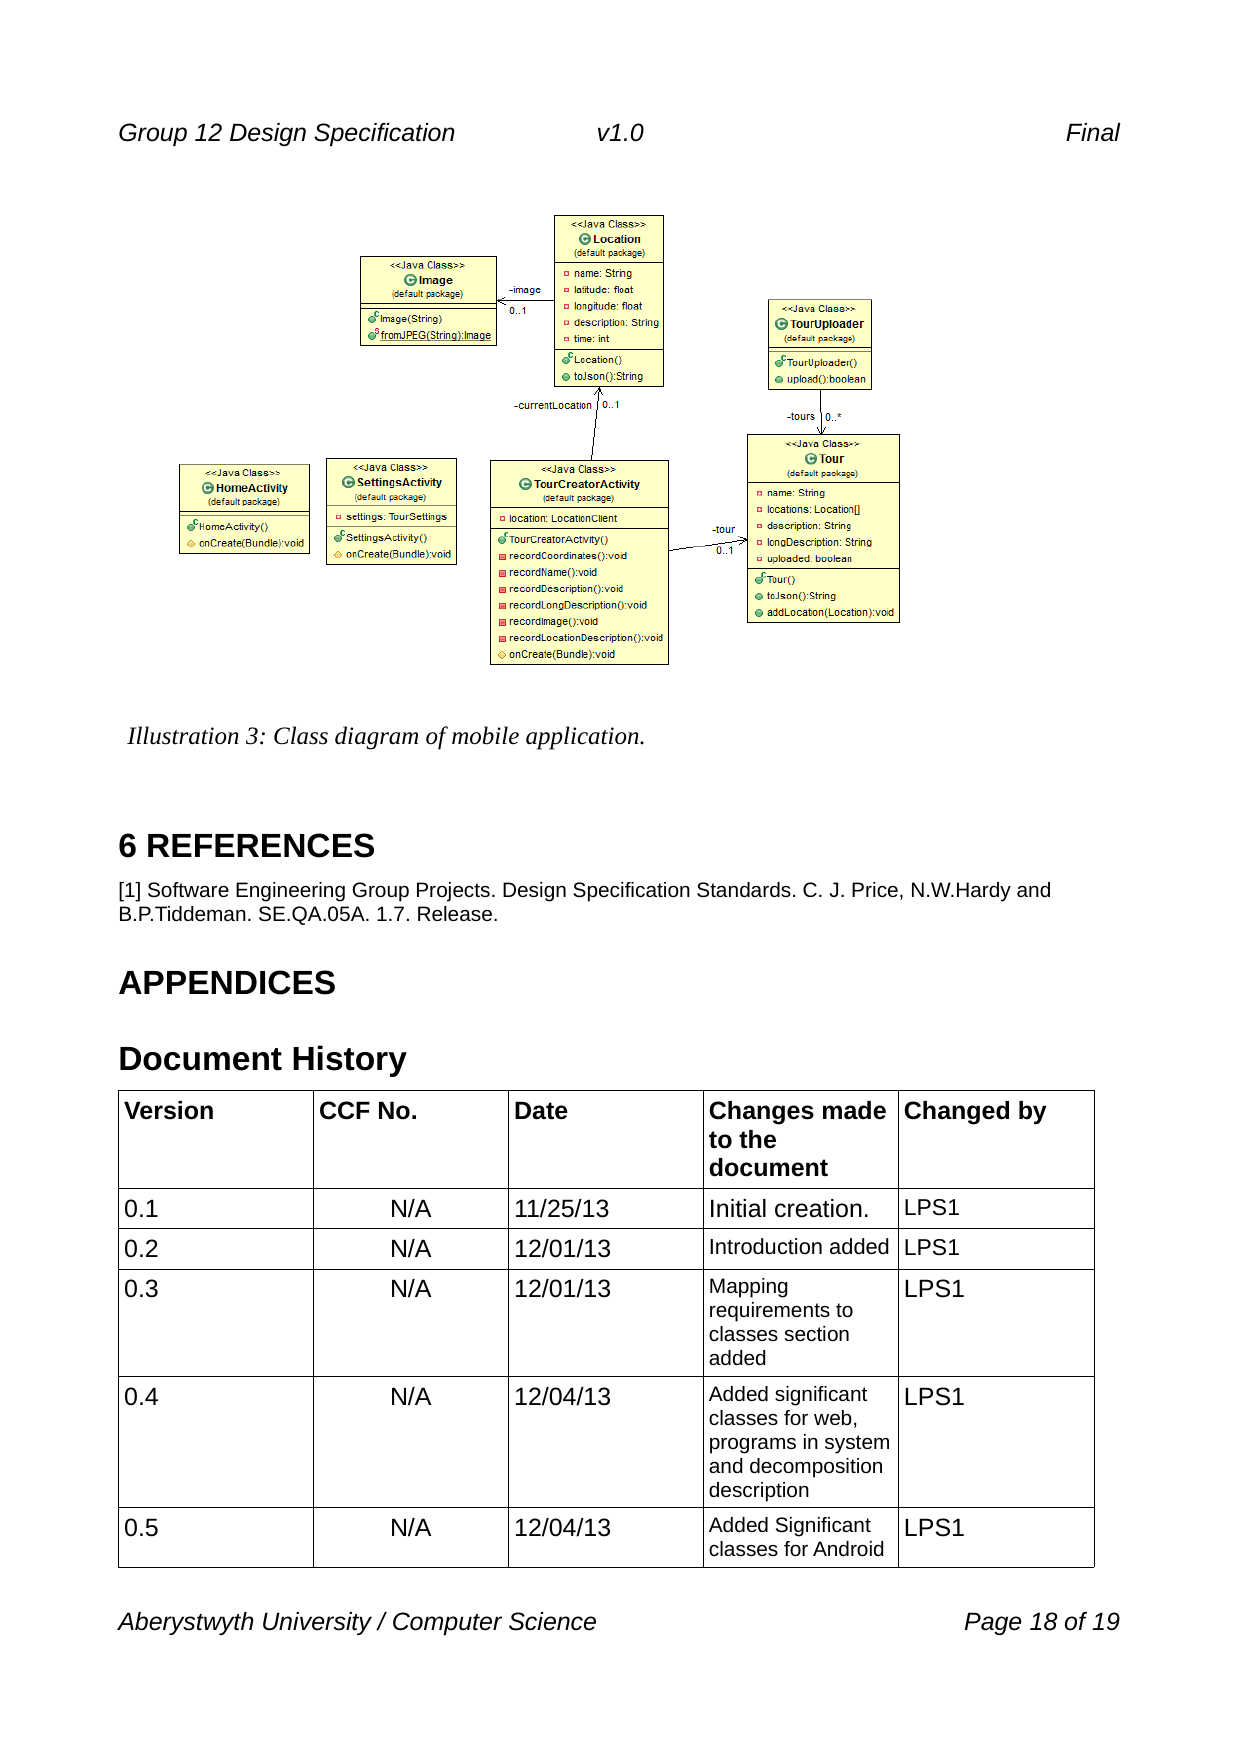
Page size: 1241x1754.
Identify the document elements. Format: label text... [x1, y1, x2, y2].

table_cell 0.5 [119, 1508, 313, 1567]
table_cell 01/12/13 [509, 1270, 703, 1376]
table_cell N/A [314, 1189, 508, 1228]
table_cell 0.2 [119, 1229, 313, 1268]
table_cell LPS1 [899, 1377, 1094, 1507]
table_cell N/A [314, 1508, 508, 1567]
table_cell Initial creation. [704, 1189, 898, 1228]
subtitle 6 REFERENCES [118, 826, 1122, 865]
table_cell 01/12/13 [509, 1229, 703, 1268]
table_cell LPS1 [899, 1508, 1094, 1567]
table_cell N/A [314, 1270, 508, 1376]
table_cell 04/12/13 [509, 1508, 703, 1567]
table_cell 0.1 [119, 1189, 313, 1228]
table_cell Added significant classes for web, programs in system and decomposition description [704, 1377, 898, 1507]
table_header Date [509, 1091, 703, 1188]
table_header Changes made to the document [704, 1091, 898, 1188]
table_cell Introduction added [704, 1229, 898, 1268]
picture [127, 176, 1116, 722]
text [1] Software Engineering Group Projects. Design Specification Standards. C. J. Price, N.W.Hardy and B.P.Tiddeman. SE.QA.05A. 1.7. Release. [118, 877, 1122, 925]
table_cell Mapping requirements to classes section added [704, 1270, 898, 1376]
table_cell N/A [314, 1229, 508, 1268]
table_cell 0.4 [119, 1377, 313, 1507]
table_cell LPS1 [899, 1229, 1094, 1268]
table_cell 0.3 [119, 1270, 313, 1376]
table_cell LPS1 [899, 1270, 1094, 1376]
table_header Version [119, 1091, 313, 1188]
table_header CCF No. [314, 1091, 508, 1188]
table_cell 25/11/13 [509, 1189, 703, 1228]
table_cell Added Significant classes for Android [704, 1508, 898, 1567]
table_cell LPS1 [899, 1189, 1094, 1228]
subtitle Document History [118, 1039, 1122, 1078]
text Illustration 3: Class diagram of mobile application. [127, 722, 1115, 750]
subtitle APPENDICES [118, 963, 1122, 1001]
table_cell 04/12/13 [509, 1377, 703, 1507]
table_header Changed by [899, 1091, 1094, 1188]
table_cell N/A [314, 1377, 508, 1507]
